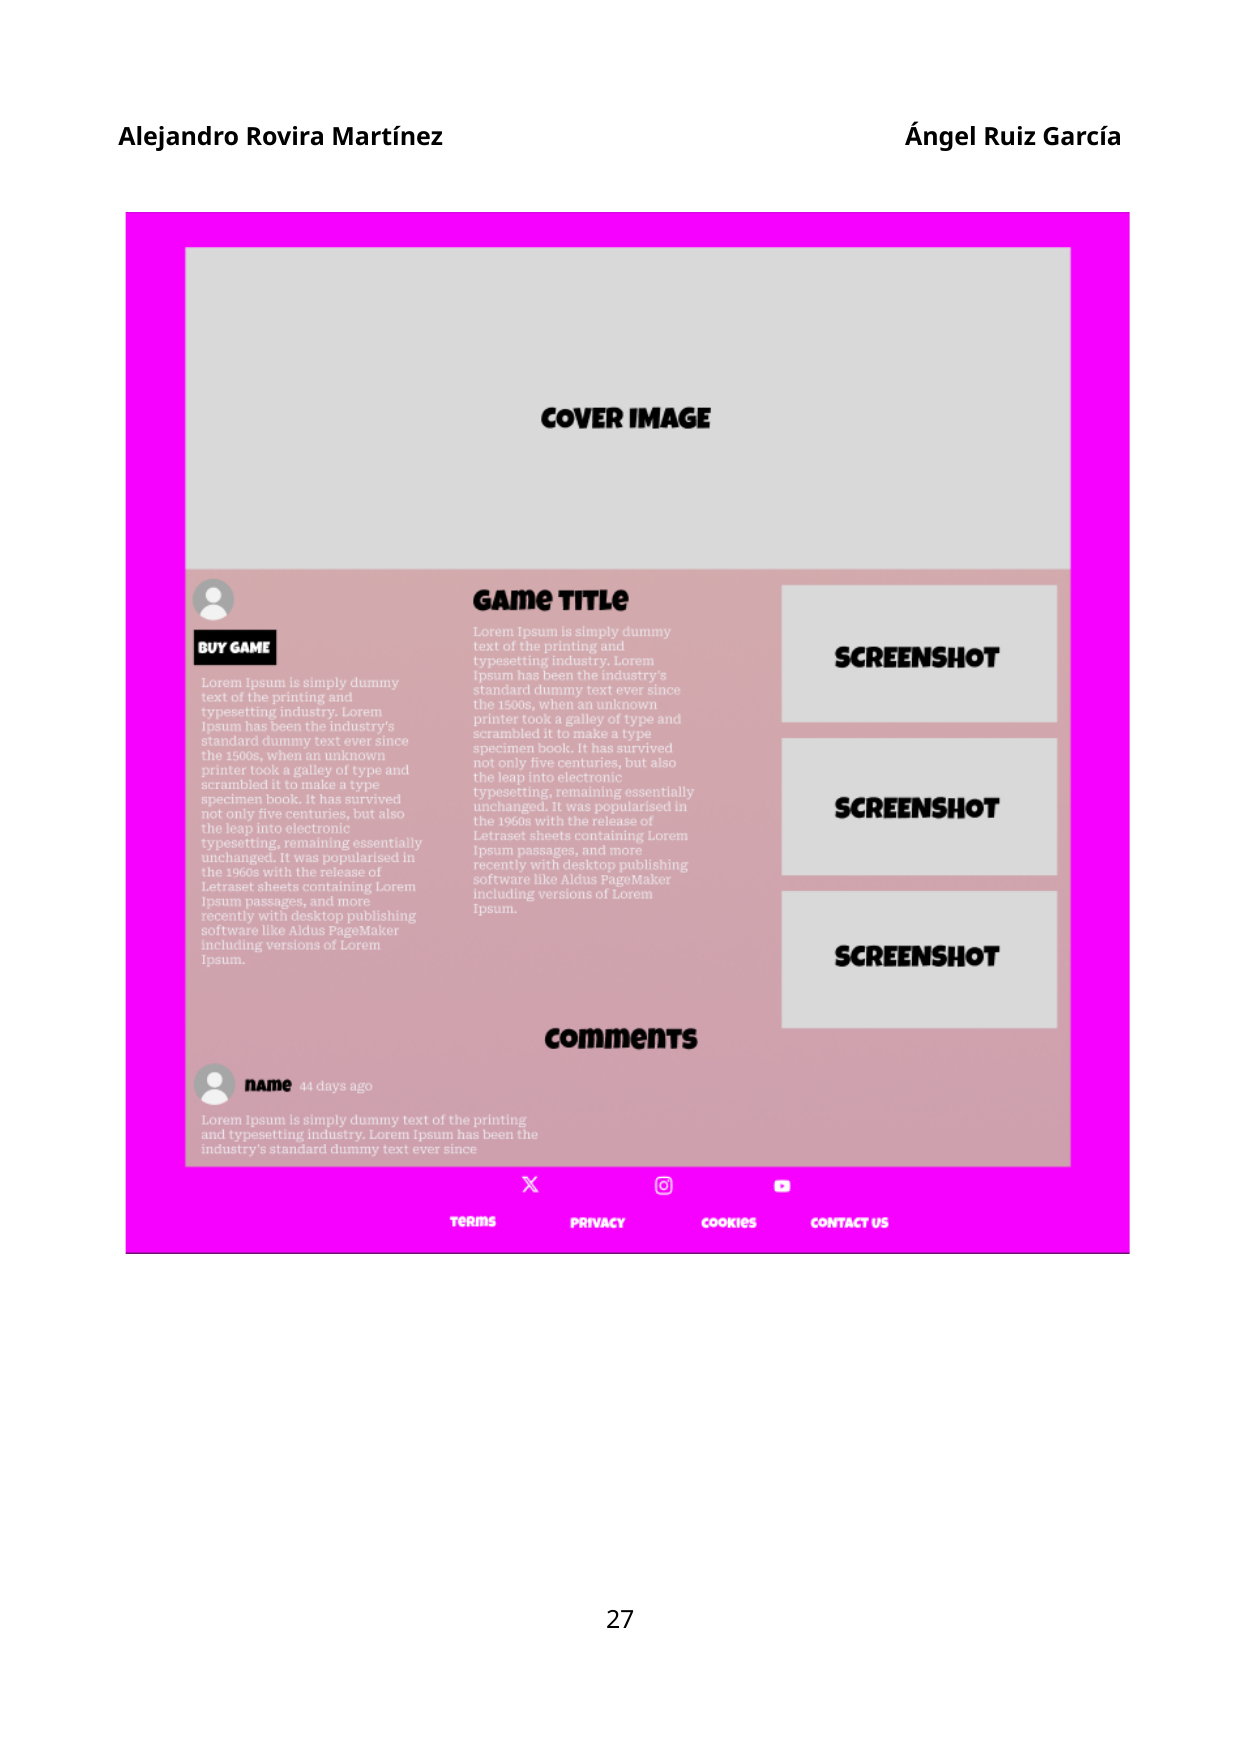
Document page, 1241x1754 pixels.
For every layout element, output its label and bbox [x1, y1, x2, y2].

picture [125, 212, 1130, 1254]
